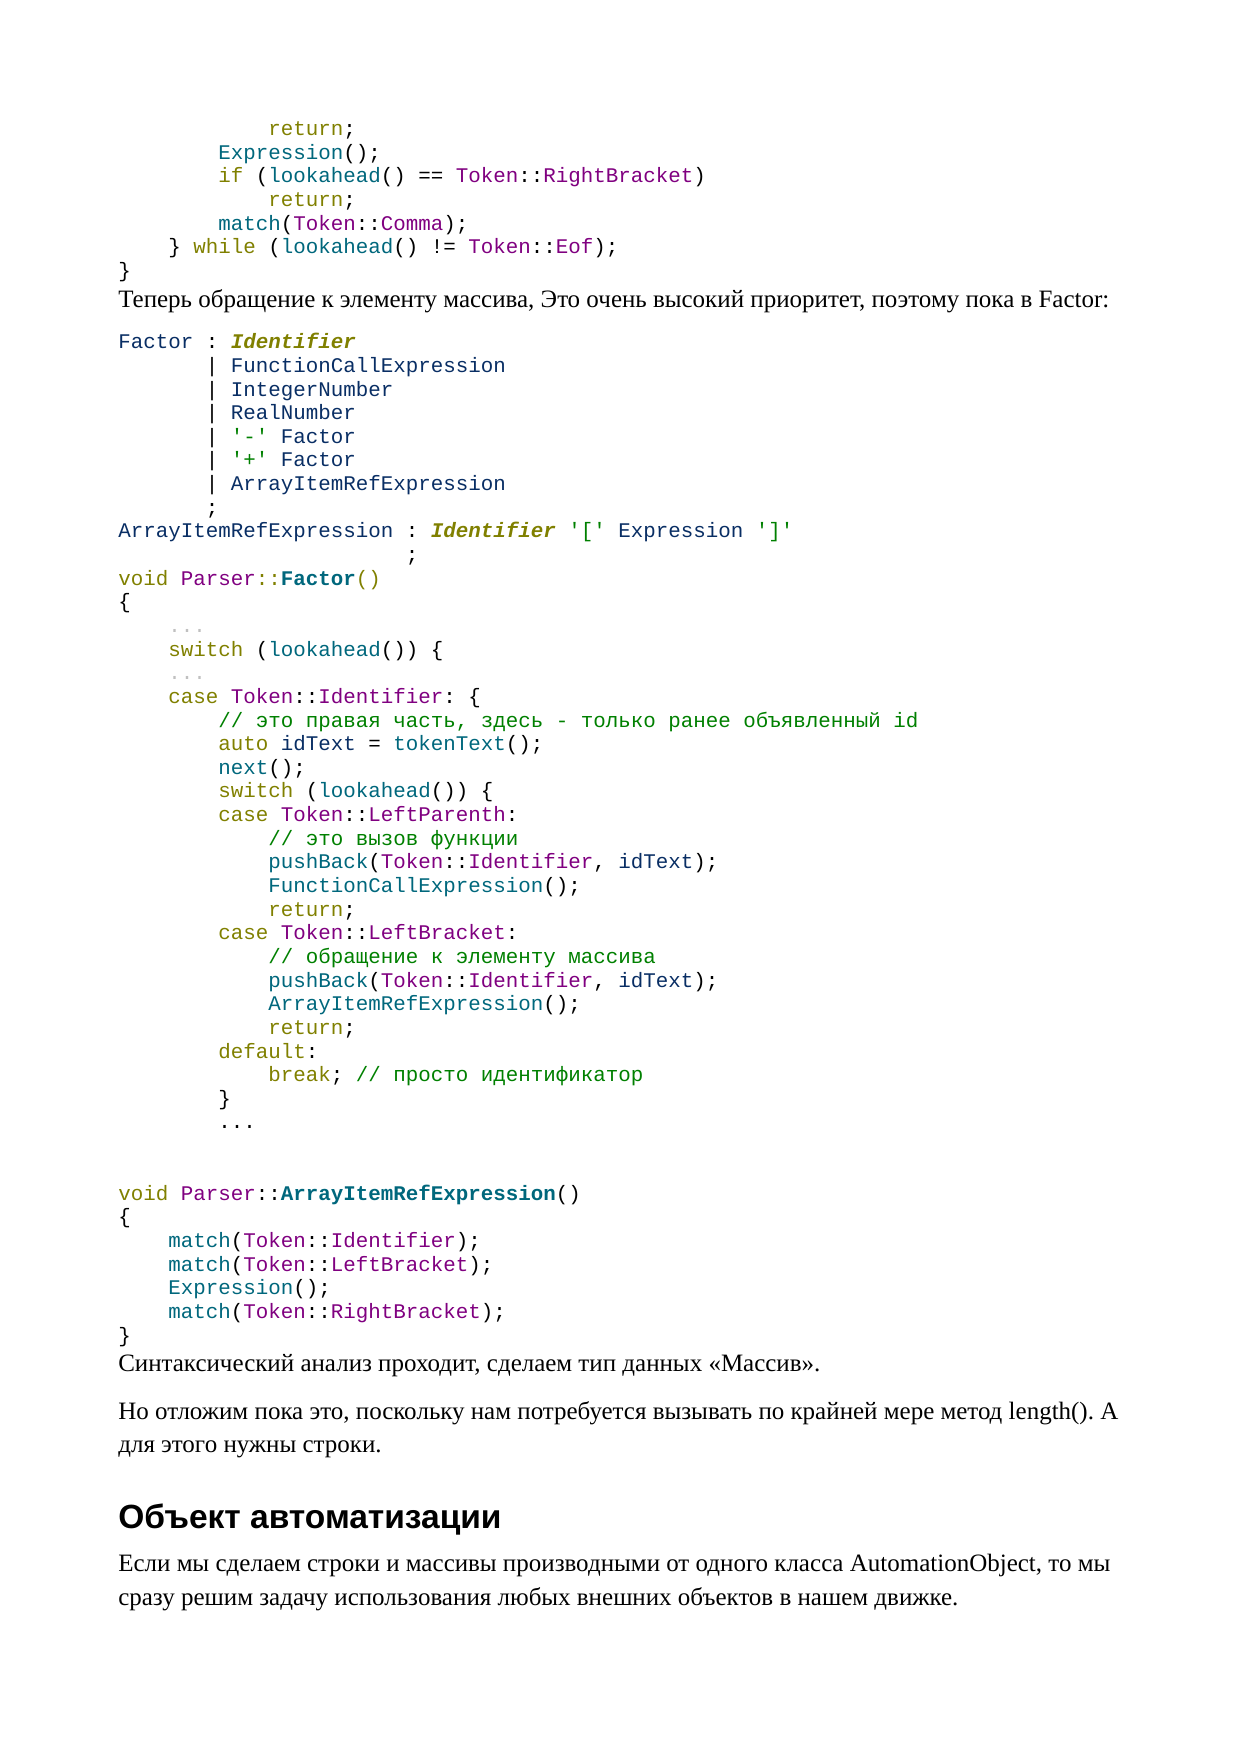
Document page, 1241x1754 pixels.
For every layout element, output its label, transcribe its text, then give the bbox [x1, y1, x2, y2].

text match(Token::RightBracket); [118, 1301, 1122, 1325]
text } [118, 260, 1122, 284]
text // это вызов функции [118, 828, 1122, 851]
text ... [118, 662, 1122, 686]
text } [118, 1088, 1122, 1112]
text return; [118, 189, 1122, 213]
text ... [118, 615, 1122, 639]
text | IntegerNumber [118, 378, 1122, 402]
text pushBack(Token::Identifier, idText); [118, 851, 1122, 875]
text if (lookahead() == Token::RightBracket) [118, 165, 1122, 189]
text pushBack(Token::Identifier, idText); [118, 970, 1122, 993]
text | FunctionCallExpression [118, 355, 1122, 378]
text ArrayItemRefExpression(); [118, 993, 1122, 1017]
text | RealNumber [118, 402, 1122, 426]
text match(Token::Comma); [118, 213, 1122, 236]
text // обращение к элементу массива [118, 946, 1122, 970]
text case Token::LeftBracket: [118, 922, 1122, 946]
text return; [118, 899, 1122, 922]
text Если мы сделаем строки и массивы производными от одного класса AutomationObject, то мы сразу решим задачу использования любых внешних объектов в нашем движке. [118, 1548, 1122, 1610]
text Factor : Identifier [118, 331, 1122, 355]
text | '-' Factor [118, 426, 1122, 449]
text FunctionCallExpression(); [118, 875, 1122, 899]
text next(); [118, 757, 1122, 781]
text ; [118, 497, 1122, 520]
text case Token::LeftParenth: [118, 804, 1122, 828]
text Теперь обращение к элементу массива, Это очень высокий приоритет, поэтому пока в Factor: [118, 284, 1122, 312]
text { [118, 591, 1122, 615]
text switch (lookahead()) { [118, 639, 1122, 662]
text void Parser::ArrayItemRefExpression() [118, 1183, 1122, 1206]
text case Token::Identifier: { [118, 686, 1122, 709]
text Expression(); [118, 142, 1122, 165]
text ArrayItemRefExpression : Identifier '[' Expression ']' [118, 520, 1122, 544]
text return; [118, 118, 1122, 142]
text default: [118, 1041, 1122, 1064]
text Expression(); [118, 1277, 1122, 1301]
text } [118, 1325, 1122, 1348]
text ; [118, 544, 1122, 568]
text Но отложим пока это, поскольку нам потребуется вызывать по крайней мере метод length(). А для этого нужны строки. [118, 1396, 1122, 1458]
subtitle Объект автоматизации [118, 1497, 1122, 1536]
text void Parser::Factor() [118, 568, 1122, 591]
text match(Token::LeftBracket); [118, 1254, 1122, 1277]
text Синтаксический анализ проходит, сделаем тип данных «Массив». [118, 1348, 1122, 1377]
text } while (lookahead() != Token::Eof); [118, 236, 1122, 260]
text match(Token::Identifier); [118, 1230, 1122, 1254]
text | '+' Factor [118, 449, 1122, 473]
text return; [118, 1017, 1122, 1041]
text break; // просто идентификатор [118, 1064, 1122, 1088]
text ... [118, 1112, 1122, 1135]
text | ArrayItemRefExpression [118, 473, 1122, 497]
text auto idText = tokenText(); [118, 733, 1122, 757]
text // это правая часть, здесь - только ранее объявленный id [118, 709, 1122, 733]
text { [118, 1206, 1122, 1230]
text switch (lookahead()) { [118, 781, 1122, 804]
